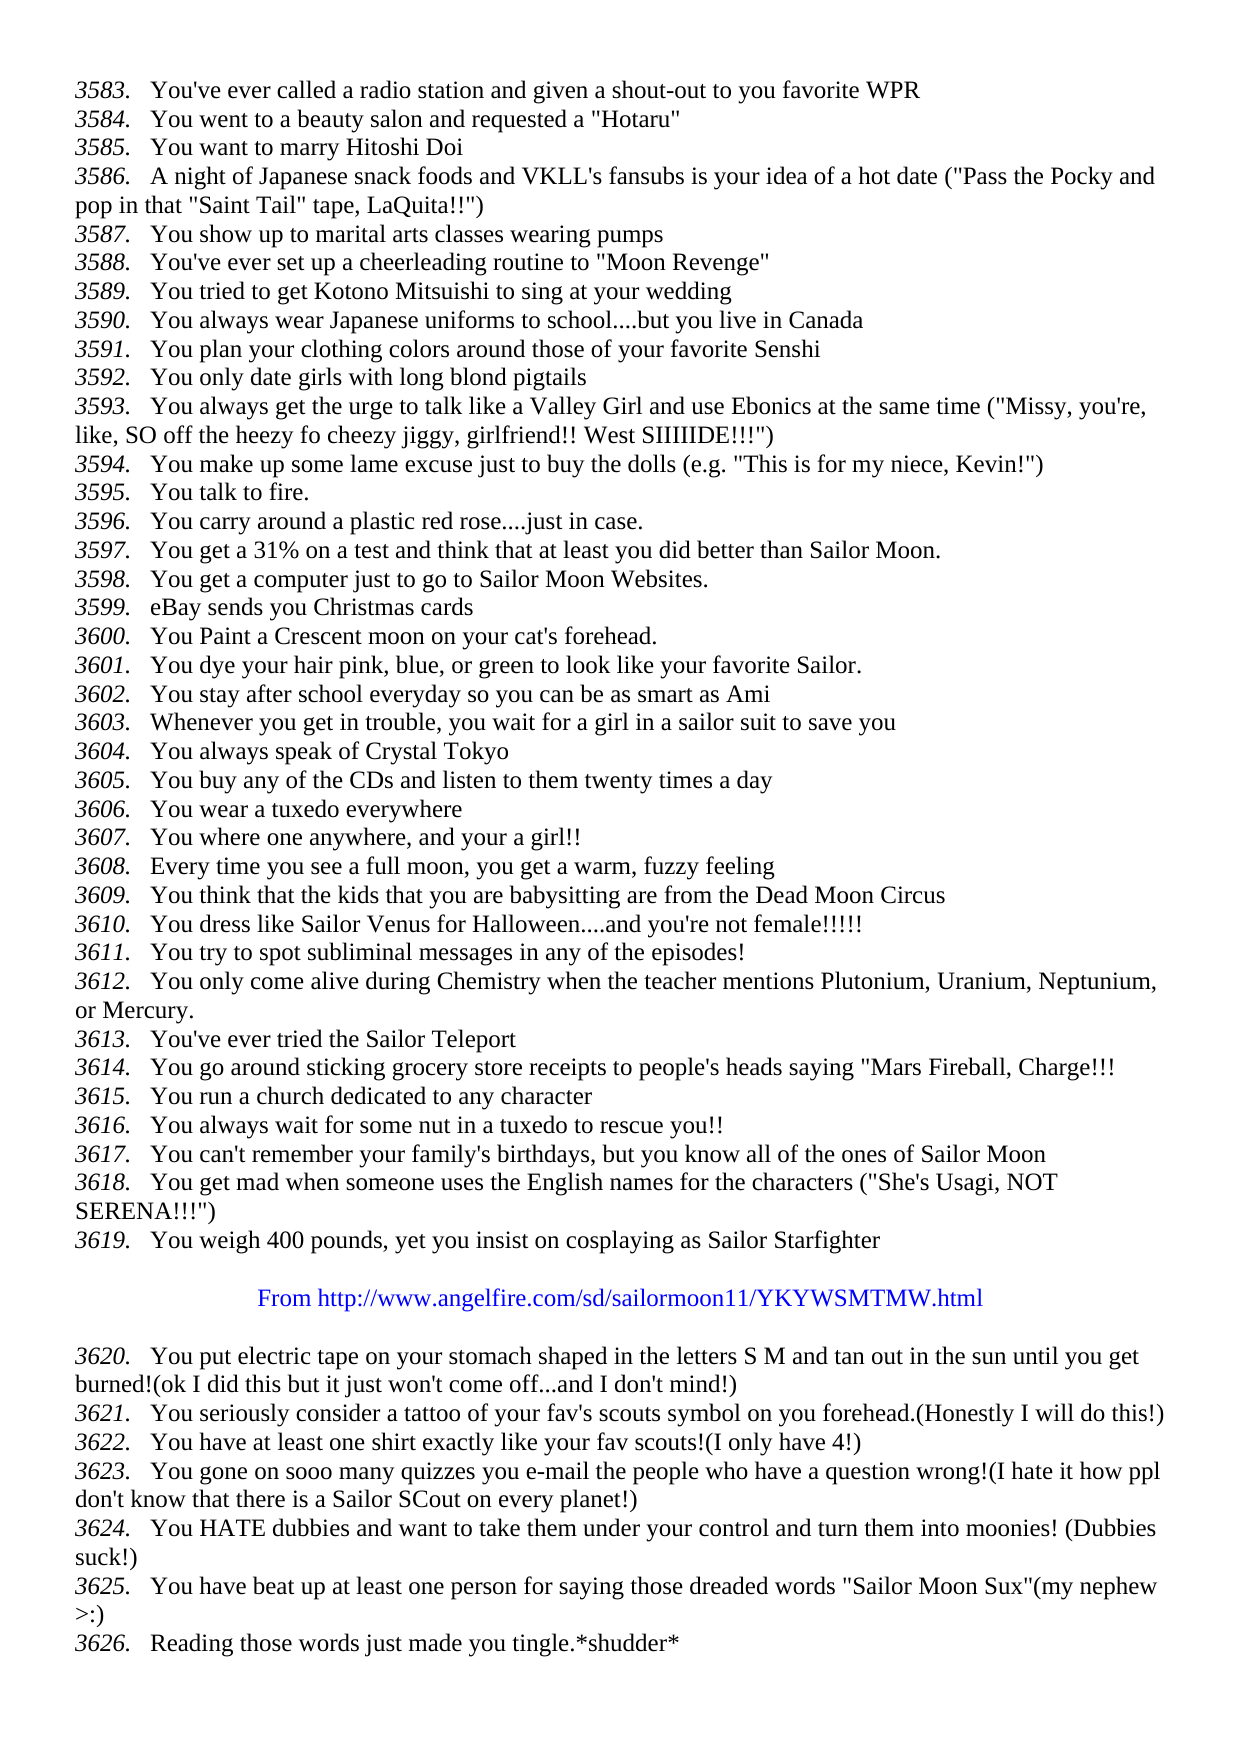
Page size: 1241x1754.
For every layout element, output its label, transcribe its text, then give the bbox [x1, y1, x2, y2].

list You want to marry Hitoshi Doi [75, 132, 1165, 161]
list Reading those words just made you tingle.*shudder* [75, 1628, 1165, 1657]
list You have beat up at least one person for saying those dreaded words "Sailor Moon Sux"(my nephew >:) [75, 1571, 1165, 1628]
list You tried to get Kotono Mitsuishi to sing at your wedding [75, 276, 1165, 305]
list You HATE dubbies and want to take them under your control and turn them into moonies! (Dubbies suck!) [75, 1513, 1165, 1571]
list You get mad when someone uses the English names for the characters ("She's Usagi, NOT SERENA!!!") [75, 1167, 1165, 1225]
list You've ever set up a cheerleading routine to "Moon Revenge" [75, 247, 1165, 276]
list You always get the urge to talk like a Valley Girl and use Ebonics at the same time ("Missy, you're, like, SO off the heezy fo cheezy jiggy, girlfriend!! West SIIIIIDE!!!") [75, 391, 1165, 449]
list You stay after school everyday so you can be as smart as Ami [75, 679, 1165, 707]
list Every time you see a full moon, you get a warm, fuzzy feeling [75, 851, 1165, 880]
list eBay sends you Christmas cards [75, 592, 1165, 621]
list You dye your hair pink, blue, or green to look like your favorite Sailor. [75, 650, 1165, 679]
list You try to spot subliminal messages in any of the episodes! [75, 937, 1165, 966]
list You put electric tape on your stomach shaped in the letters S M and tan out in the sun until you get burned!(ok I did this but it just won't come off...and I don't mind!) [75, 1341, 1165, 1398]
list You can't remember your family's birthdays, but you know all of the ones of Sailor Moon [75, 1139, 1165, 1167]
list You make up some lame excuse just to buy the dolls (e.g. "This is for my niece, Kevin!") [75, 449, 1165, 477]
list You only date girls with long blond pigtails [75, 362, 1165, 391]
list You run a church dedicated to any character [75, 1081, 1165, 1110]
list You carry around a plastic red rose....just in case. [75, 506, 1165, 535]
list You always speak of Crystal Tokyo [75, 736, 1165, 765]
list You think that the kids that you are babysitting are from the Dead Moon Circus [75, 880, 1165, 909]
list You gone on sooo many quizzes you e-mail the people who have a question wrong!(I hate it how ppl don't know that there is a Sailor SCout on every planet!) [75, 1456, 1165, 1513]
list You plan your clothing colors around those of your favorite Senshi [75, 334, 1165, 362]
list You get a 31% on a test and think that at least you did better than Sailor Moon. [75, 535, 1165, 564]
list You talk to fire. [75, 477, 1165, 506]
list You wear a tuxedo everywhere [75, 794, 1165, 822]
text From http://www.angelfire.com/sd/sailormoon11/YKYWSMTMW.html [75, 1283, 1165, 1312]
list A night of Japanese snack foods and VKLL's fansubs is your idea of a hot date ("Pass the Pocky and pop in that "Saint Tail" tape, LaQuita!!") [75, 161, 1165, 219]
list Whenever you get in trouble, you wait for a girl in a sailor suit to save you [75, 707, 1165, 736]
list You where one anywhere, and your a girl!! [75, 822, 1165, 851]
list You show up to marital arts classes wearing pumps [75, 219, 1165, 247]
list You Paint a Crescent moon on your cat's forehead. [75, 621, 1165, 650]
list You've ever called a radio station and given a shout-out to you favorite WPR [75, 75, 1165, 104]
list You always wear Japanese uniforms to school....but you live in Canada [75, 305, 1165, 334]
list You buy any of the CDs and listen to them twenty times a day [75, 765, 1165, 794]
list You dress like Sailor Venus for Halloween....and you're not female!!!!! [75, 909, 1165, 937]
list You get a computer just to go to Sailor Moon Websites. [75, 564, 1165, 592]
list You go around sticking grocery store receipts to people's heads saying "Mars Fireball, Charge!!! [75, 1052, 1165, 1081]
list You only come alive during Chemistry when the teacher mentions Plutonium, Uranium, Neptunium, or Mercury. [75, 966, 1165, 1024]
list You've ever tried the Sailor Teleport [75, 1024, 1165, 1052]
list You weigh 400 pounds, yet you insist on cosplaying as Sailor Starfighter [75, 1225, 1165, 1254]
list You have at least one shirt exactly like your fav scouts!(I only have 4!) [75, 1427, 1165, 1456]
list You went to a beauty salon and requested a "Hotaru" [75, 104, 1165, 132]
list You seriously consider a tattoo of your fav's scouts symbol on you forehead.(Honestly I will do this!) [75, 1398, 1165, 1427]
list You always wait for some nut in a tuxedo to rescue you!! [75, 1110, 1165, 1139]
